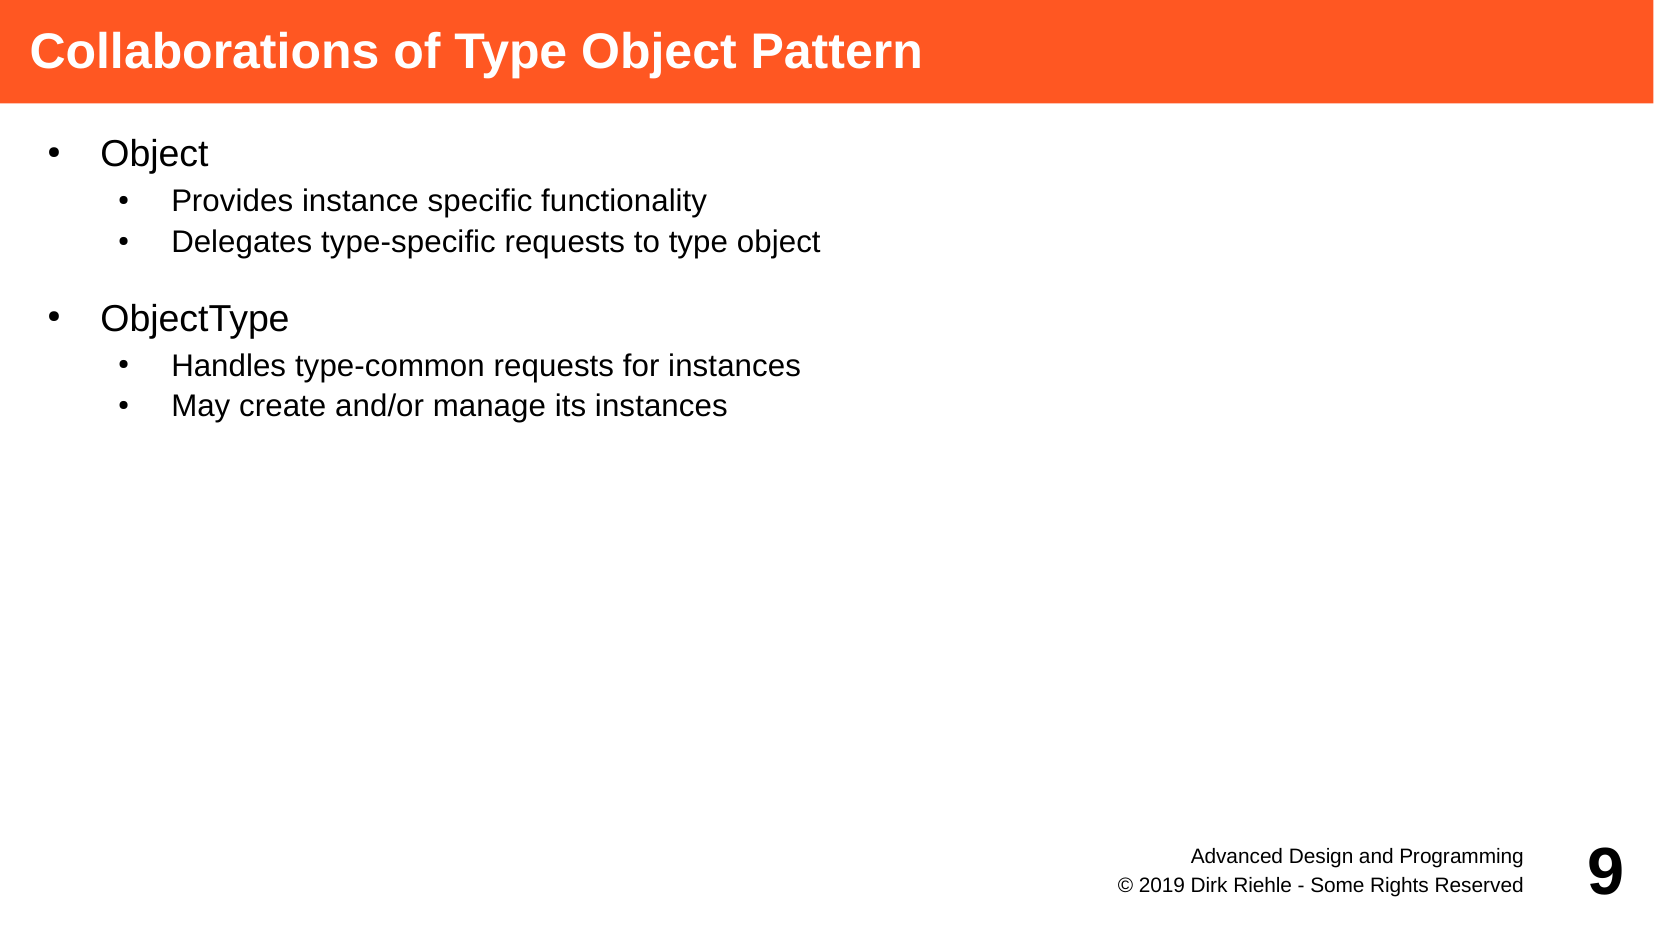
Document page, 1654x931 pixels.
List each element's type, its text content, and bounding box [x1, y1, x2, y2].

list Object Provides instance specific functionality Delegates type-specific requests to type object ObjectType Handles type-common requests for instances May create and/or manage its instances [29, 132, 1625, 813]
title Collaborations of Type Object Pattern [0, 0, 1654, 104]
